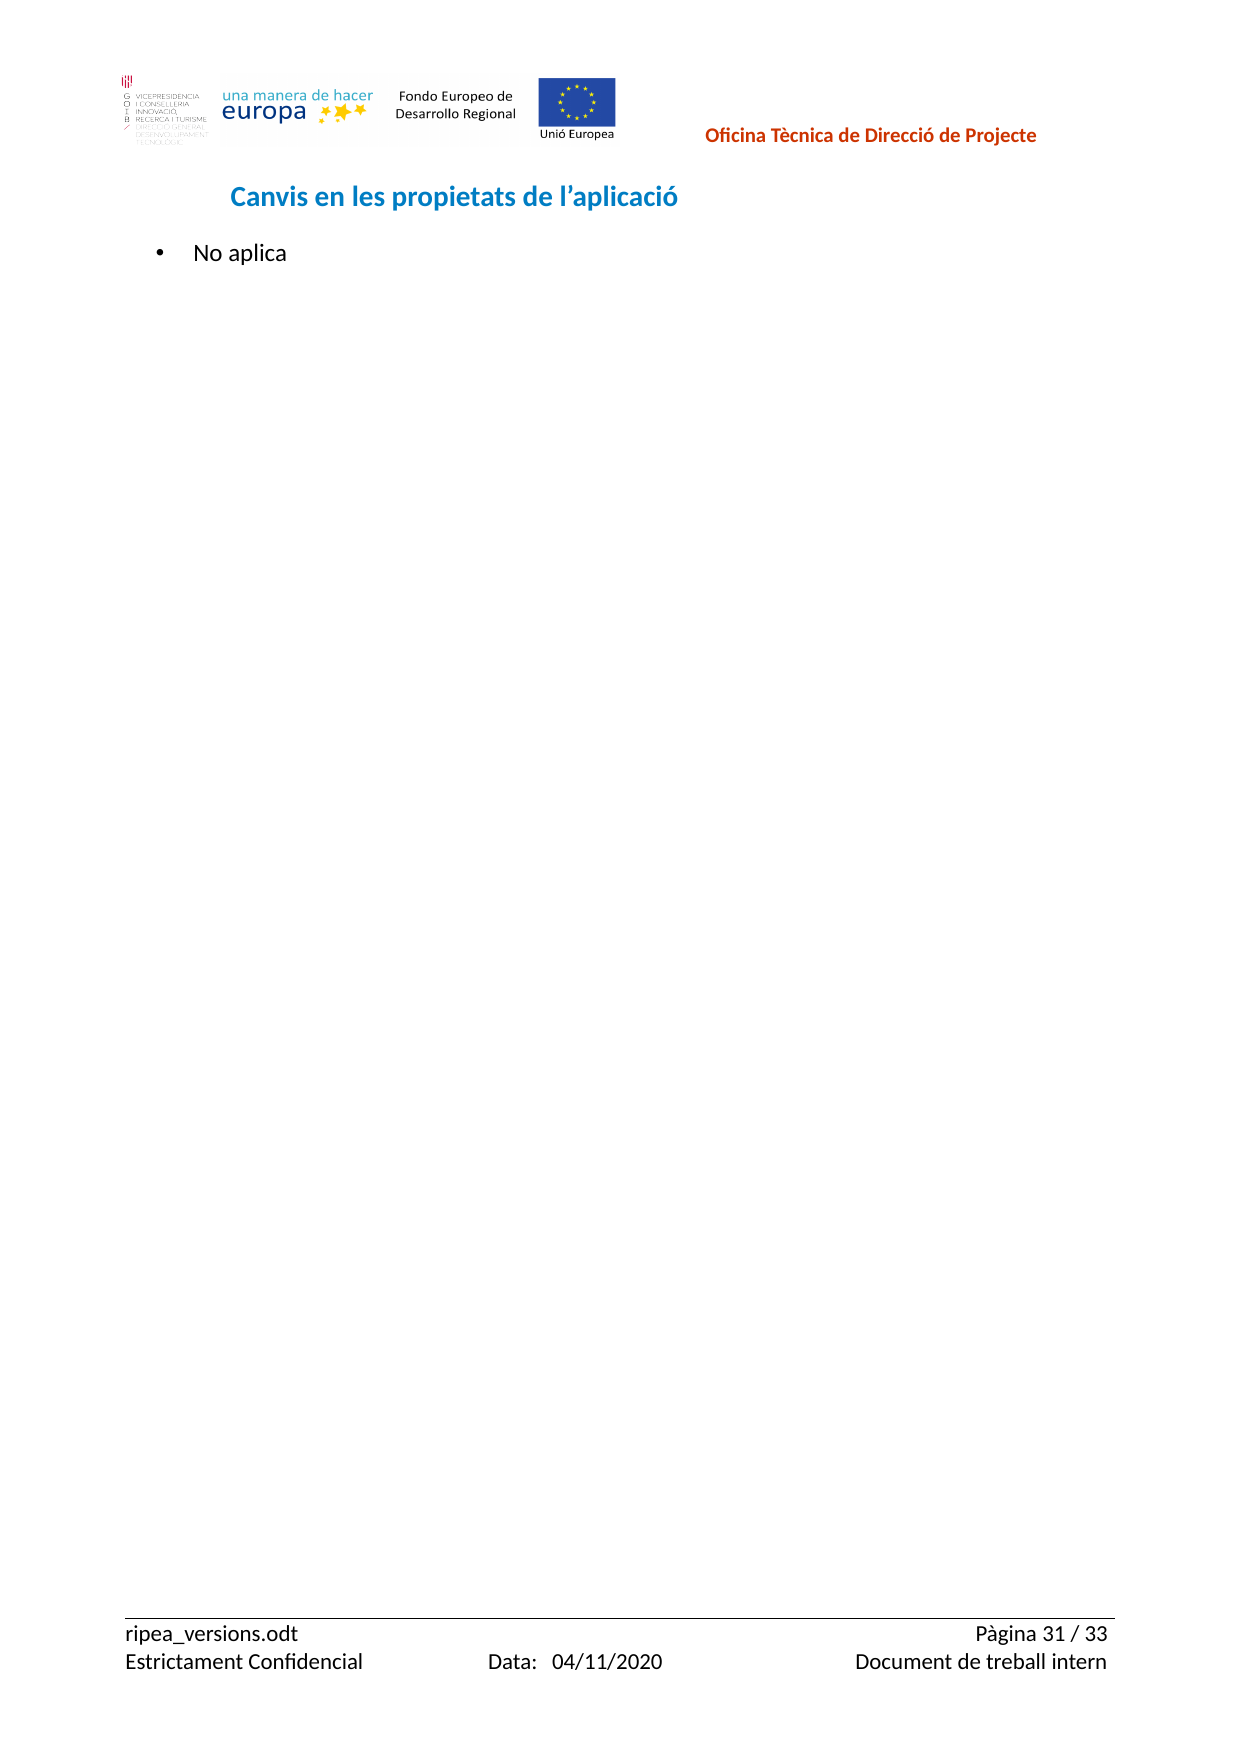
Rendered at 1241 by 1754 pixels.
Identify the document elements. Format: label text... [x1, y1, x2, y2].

picture [118, 73, 213, 147]
picture [219, 73, 621, 147]
list No aplica [156, 237, 1122, 267]
subtitle Canvis en les propietats de l’aplicació [153, 178, 1122, 213]
